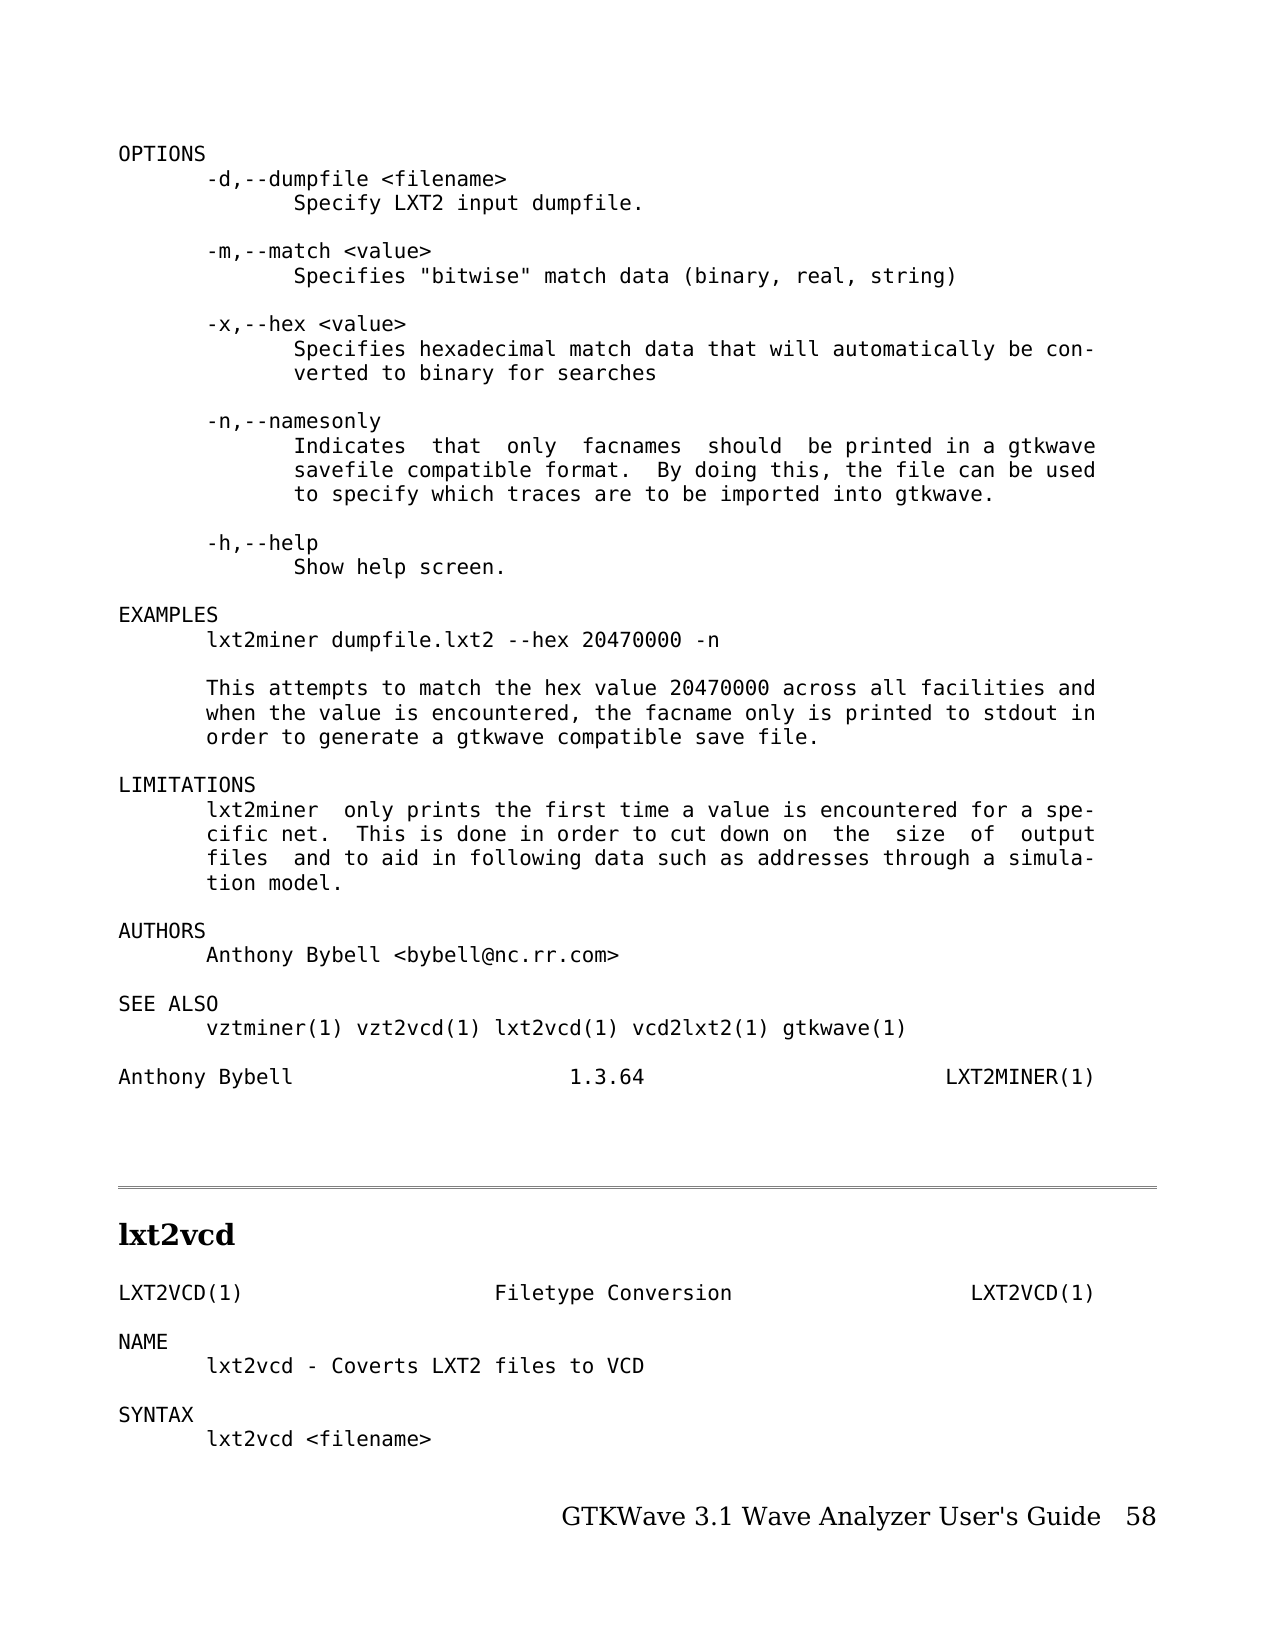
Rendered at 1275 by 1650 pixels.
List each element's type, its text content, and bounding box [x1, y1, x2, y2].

text to specify which traces are to be imported into gtkwave. [118, 482, 1157, 506]
text files and to aid in following data such as addresses through a simula- [118, 846, 1157, 871]
text Specifies "bitwise" match data (binary, real, string) [118, 264, 1157, 288]
text NAME [118, 1330, 1157, 1354]
text Show help screen. [118, 555, 1157, 579]
text Specify LXT2 input dumpfile. [118, 191, 1157, 215]
text SEE ALSO [118, 992, 1157, 1016]
text lxt2vcd - Coverts LXT2 files to VCD [118, 1354, 1157, 1378]
text vztminer(1) vzt2vcd(1) lxt2vcd(1) vcd2lxt2(1) gtkwave(1) [118, 1016, 1157, 1040]
text EXAMPLES [118, 603, 1157, 628]
text savefile compatible format. By doing this, the file can be used [118, 458, 1157, 482]
text Anthony Bybell <bybell@nc.rr.com> [118, 943, 1157, 968]
text lxt2vcd <filename> [118, 1427, 1157, 1451]
text LIMITATIONS [118, 773, 1157, 798]
text verted to binary for searches [118, 361, 1157, 385]
text AUTHORS [118, 919, 1157, 943]
text lxt2miner dumpfile.lxt2 --hex 20470000 -n [118, 628, 1157, 652]
text Indicates that only facnames should be printed in a gtkwave [118, 434, 1157, 458]
text Anthony Bybell 1.3.64 LXT2MINER(1) [118, 1065, 1157, 1089]
text OPTIONS [118, 142, 1157, 167]
text lxt2vcd [118, 1218, 1157, 1252]
text -x,--hex <value> [118, 312, 1157, 337]
text -n,--namesonly [118, 409, 1157, 434]
text order to generate a gtkwave compatible save file. [118, 725, 1157, 749]
text -d,--dumpfile <filename> [118, 167, 1157, 191]
text SYNTAX [118, 1403, 1157, 1427]
text when the value is encountered, the facname only is printed to stdout in [118, 701, 1157, 725]
text -m,--match <value> [118, 239, 1157, 264]
text lxt2miner only prints the first time a value is encountered for a spe- [118, 798, 1157, 822]
text -h,--help [118, 531, 1157, 555]
text This attempts to match the hex value 20470000 across all facilities and [118, 676, 1157, 701]
text tion model. [118, 871, 1157, 895]
text cific net. This is done in order to cut down on the size of output [118, 822, 1157, 846]
text Specifies hexadecimal match data that will automatically be con- [118, 337, 1157, 361]
text LXT2VCD(1) Filetype Conversion LXT2VCD(1) [118, 1281, 1157, 1306]
